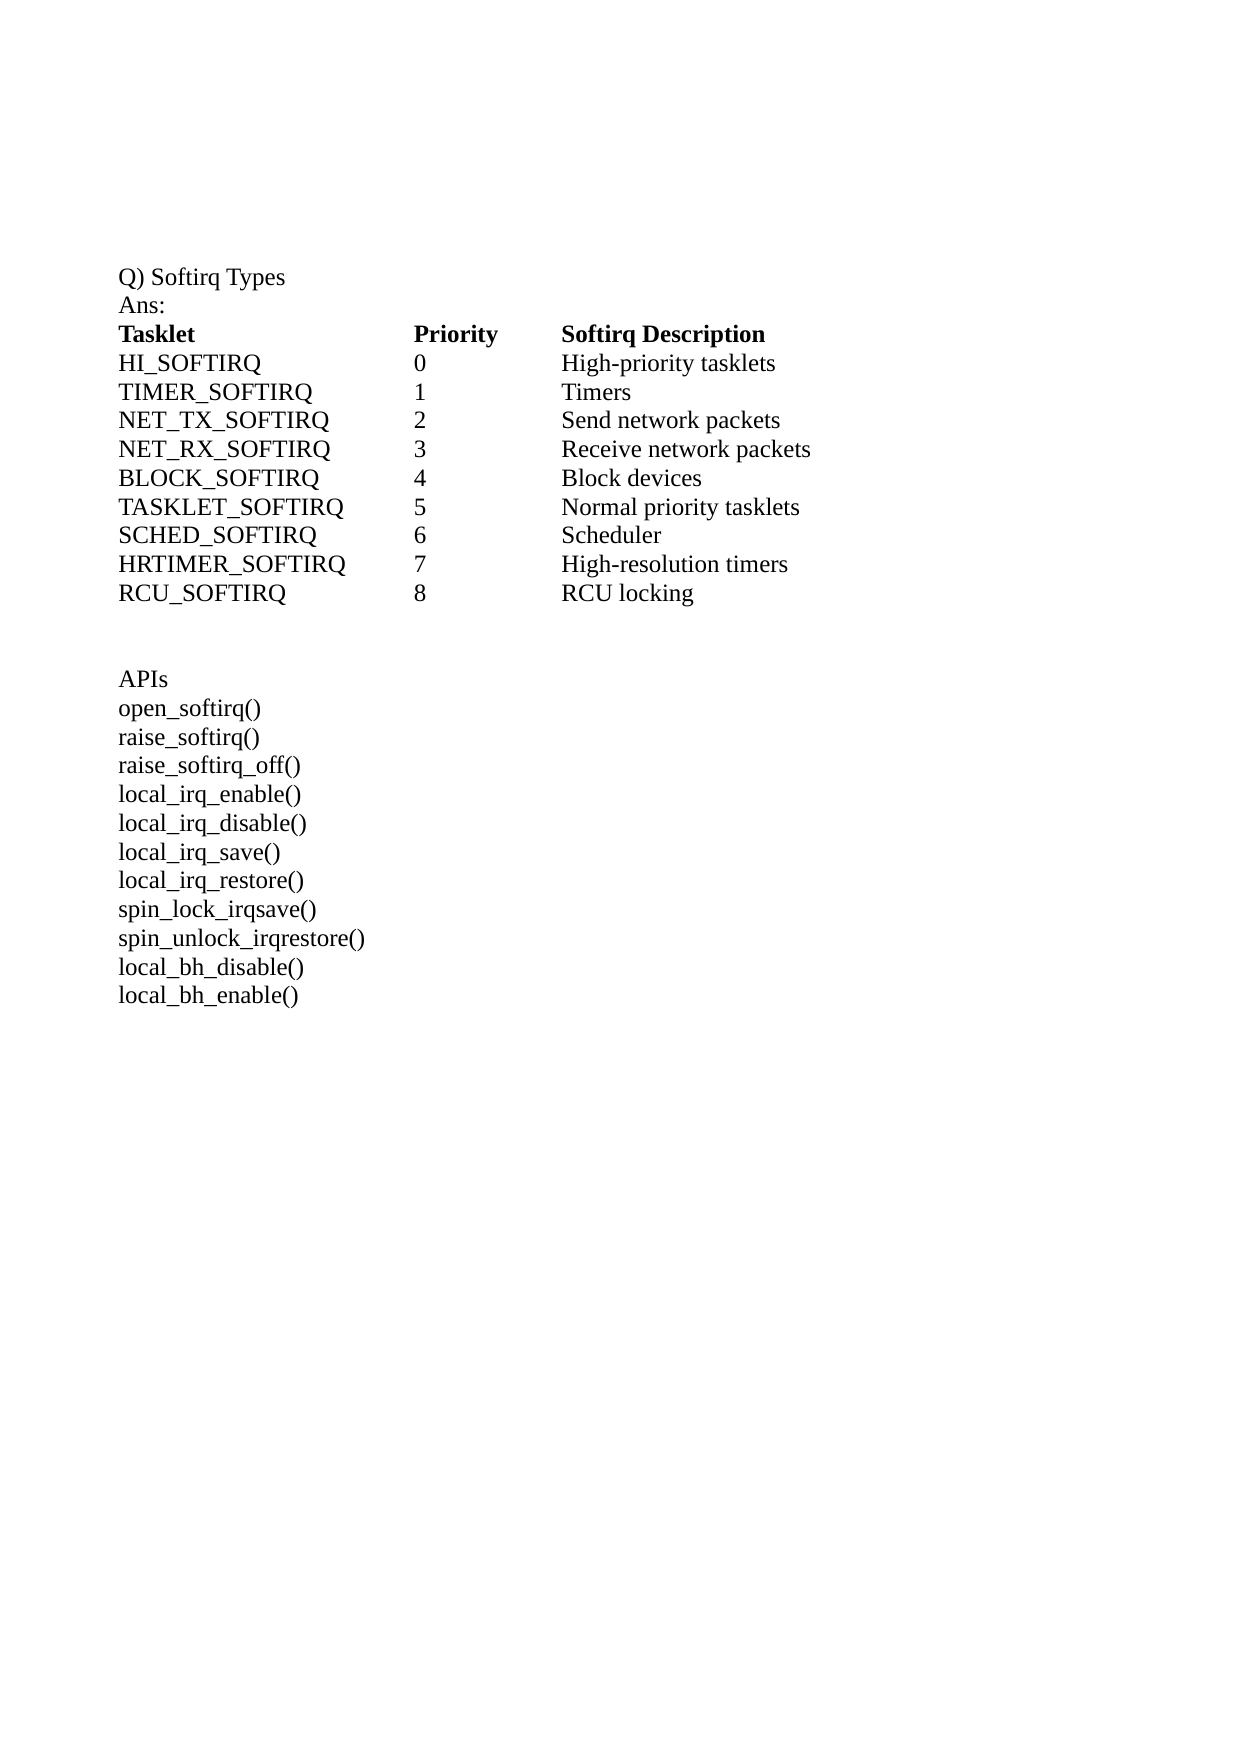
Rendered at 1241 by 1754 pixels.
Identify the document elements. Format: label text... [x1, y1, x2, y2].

text raise_softirq() [118, 722, 1122, 751]
text HI_SOFTIRQ 0 High-priority tasklets [118, 348, 1122, 377]
text RCU_SOFTIRQ 8 RCU locking [118, 578, 1122, 607]
text Q) Softirq Types [118, 262, 1122, 291]
text BLOCK_SOFTIRQ 4 Block devices [118, 463, 1122, 492]
text TASKLET_SOFTIRQ 5 Normal priority tasklets [118, 492, 1122, 521]
text local_bh_disable() [118, 952, 1122, 981]
text Ans: [118, 291, 1122, 319]
text raise_softirq_off() [118, 751, 1122, 779]
text TIMER_SOFTIRQ 1 Timers [118, 377, 1122, 406]
text NET_TX_SOFTIRQ 2 Send network packets [118, 406, 1122, 434]
text NET_RX_SOFTIRQ 3 Receive network packets [118, 434, 1122, 463]
text spin_lock_irqsave() [118, 894, 1122, 923]
text local_irq_disable() [118, 808, 1122, 837]
text SCHED_SOFTIRQ 6 Scheduler [118, 521, 1122, 549]
text local_bh_enable() [118, 981, 1122, 1009]
text spin_unlock_irqrestore() [118, 923, 1122, 952]
text local_irq_restore() [118, 866, 1122, 894]
text open_softirq() [118, 693, 1122, 722]
text APIs [118, 664, 1122, 693]
text HRTIMER_SOFTIRQ 7 High-resolution timers [118, 549, 1122, 578]
text local_irq_save() [118, 837, 1122, 866]
text local_irq_enable() [118, 779, 1122, 808]
text Tasklet Priority Softirq Description [118, 319, 1122, 348]
